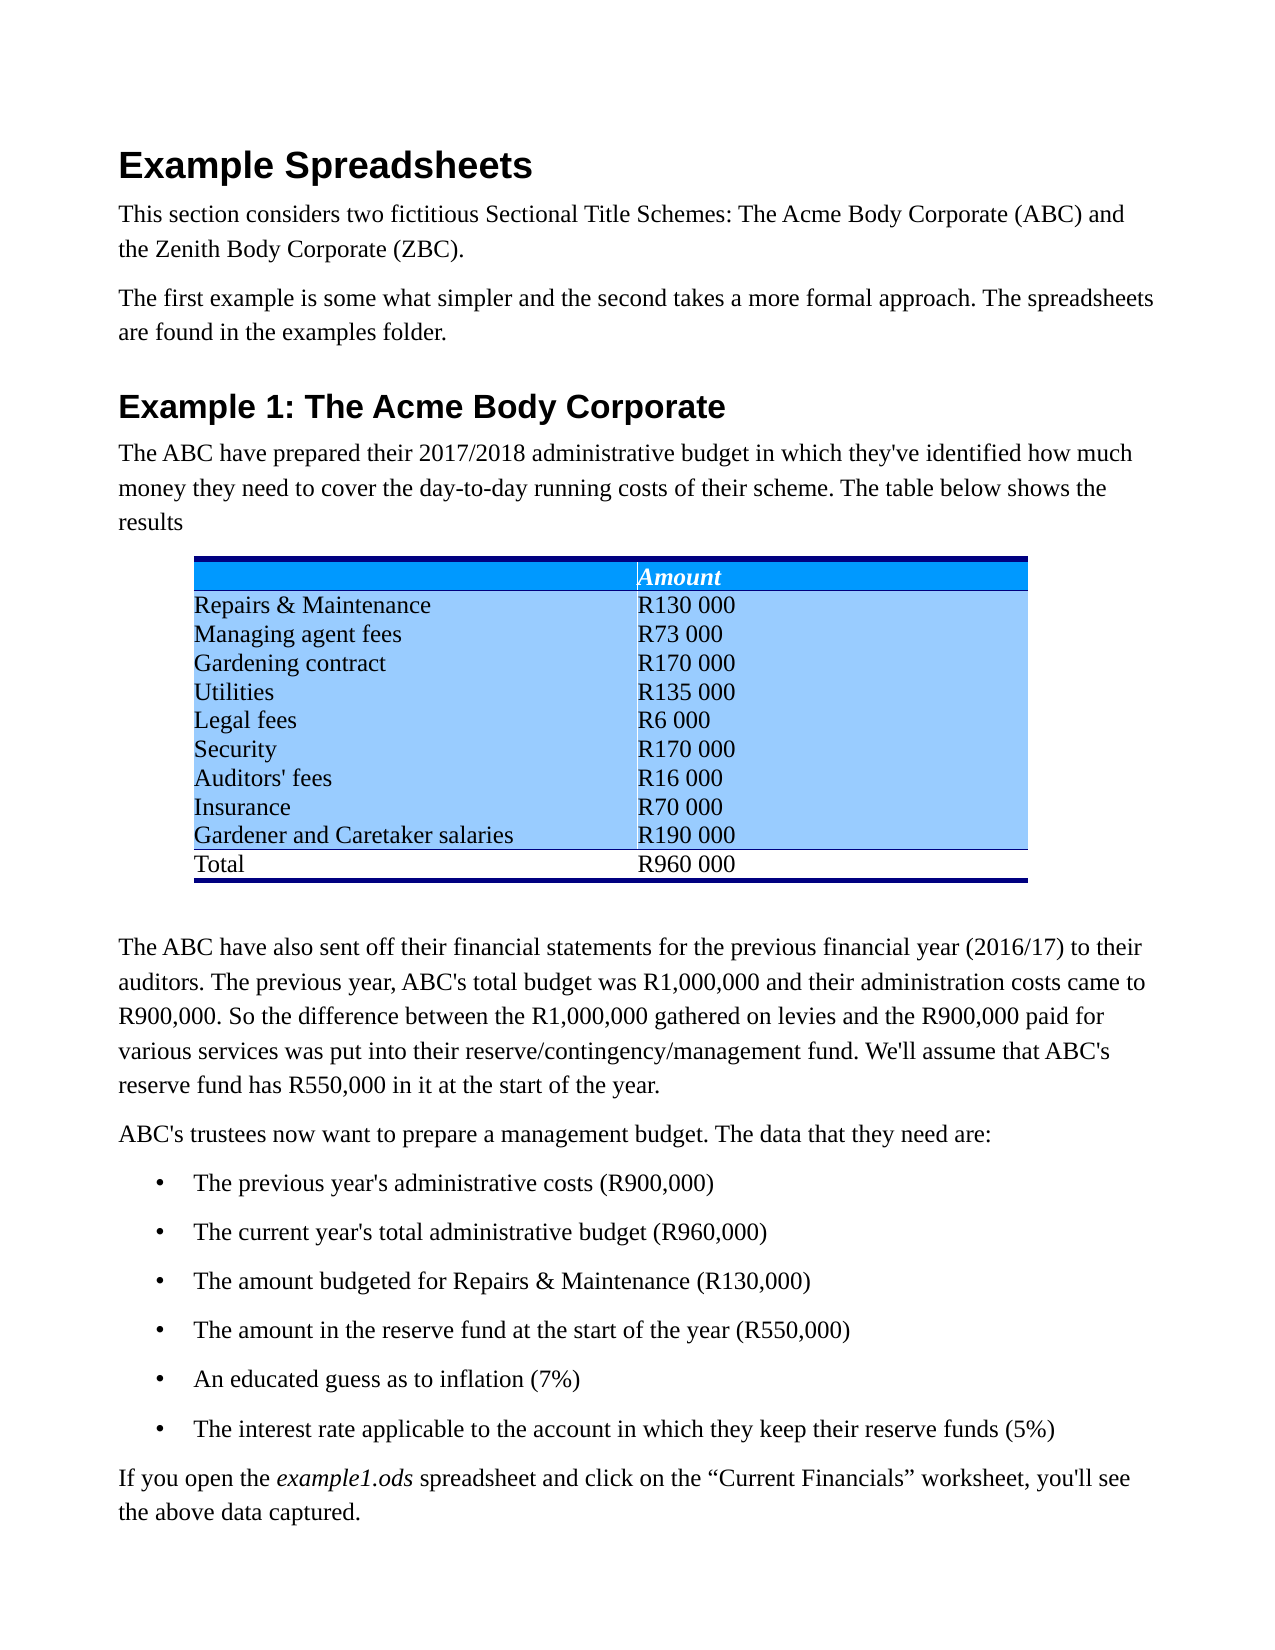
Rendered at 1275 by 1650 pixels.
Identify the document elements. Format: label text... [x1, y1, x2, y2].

list The interest rate applicable to the account in which they keep their reserve funds (5%) [156, 1414, 1157, 1442]
list An educated guess as to inflation (7%) [156, 1364, 1157, 1393]
text The ABC have prepared their 2017/2018 administrative budget in which they've identified how much money they need to cover the day-to-day running costs of their scheme. The table below shows the results [118, 438, 1157, 536]
list The amount budgeted for Repairs & Maintenance (R130,000) [156, 1266, 1157, 1295]
list The previous year's administrative costs (R900,000) [156, 1168, 1157, 1197]
table_cell Managing agent fees [194, 619, 637, 648]
text ABC's trustees now want to prepare a management budget. The data that they need are: [118, 1119, 1157, 1148]
table_cell R16 000 [638, 763, 1028, 792]
table_cell Auditors' fees [194, 763, 637, 792]
table_cell R130 000 [638, 591, 1028, 619]
table_cell Gardener and Caretaker salaries [194, 820, 637, 849]
table_cell Security [194, 734, 637, 763]
table_cell R170 000 [638, 734, 1028, 763]
list The amount in the reserve fund at the start of the year (R550,000) [156, 1316, 1157, 1344]
text The ABC have also sent off their financial statements for the previous financial year (2016/17) to their auditors. The previous year, ABC's total budget was R1,000,000 and their administration costs came to R900,000. So the difference between the R1,000,000 gathered on levies and the R900,000 paid for various services was put into their reserve/contingency/management fund. We'll assume that ABC's reserve fund has R550,000 in it at the start of the year. [118, 932, 1157, 1099]
text If you open the example1.ods spreadsheet and click on the “Current Financials” worksheet, you'll see the above data captured. [118, 1463, 1157, 1526]
table_cell Insurance [194, 792, 637, 820]
text This section considers two fictitious Sectional Title Schemes: The Acme Body Corporate (ABC) and the Zenith Body Corporate (ZBC). [118, 199, 1157, 262]
table_cell R960 000 [638, 850, 1028, 878]
table_cell R135 000 [638, 677, 1028, 705]
table_cell R70 000 [638, 792, 1028, 820]
table_cell R190 000 [638, 820, 1028, 849]
table_cell R170 000 [638, 648, 1028, 677]
table_cell Legal fees [194, 705, 637, 734]
table_cell Gardening contract [194, 648, 637, 677]
table_cell Repairs & Maintenance [194, 591, 637, 619]
table_cell Utilities [194, 677, 637, 705]
subtitle Example 1: The Acme Body Corporate [118, 387, 1157, 426]
table_cell R73 000 [638, 619, 1028, 648]
table_cell Total [194, 850, 637, 878]
table_cell R6 000 [638, 705, 1028, 734]
subtitle Example Spreadsheets [118, 143, 1157, 187]
table_header Amount [638, 562, 1028, 590]
text The first example is some what simpler and the second takes a more formal approach. The spreadsheets are found in the examples folder. [118, 283, 1157, 346]
table_header [194, 562, 637, 590]
list The current year's total administrative budget (R960,000) [156, 1217, 1157, 1246]
